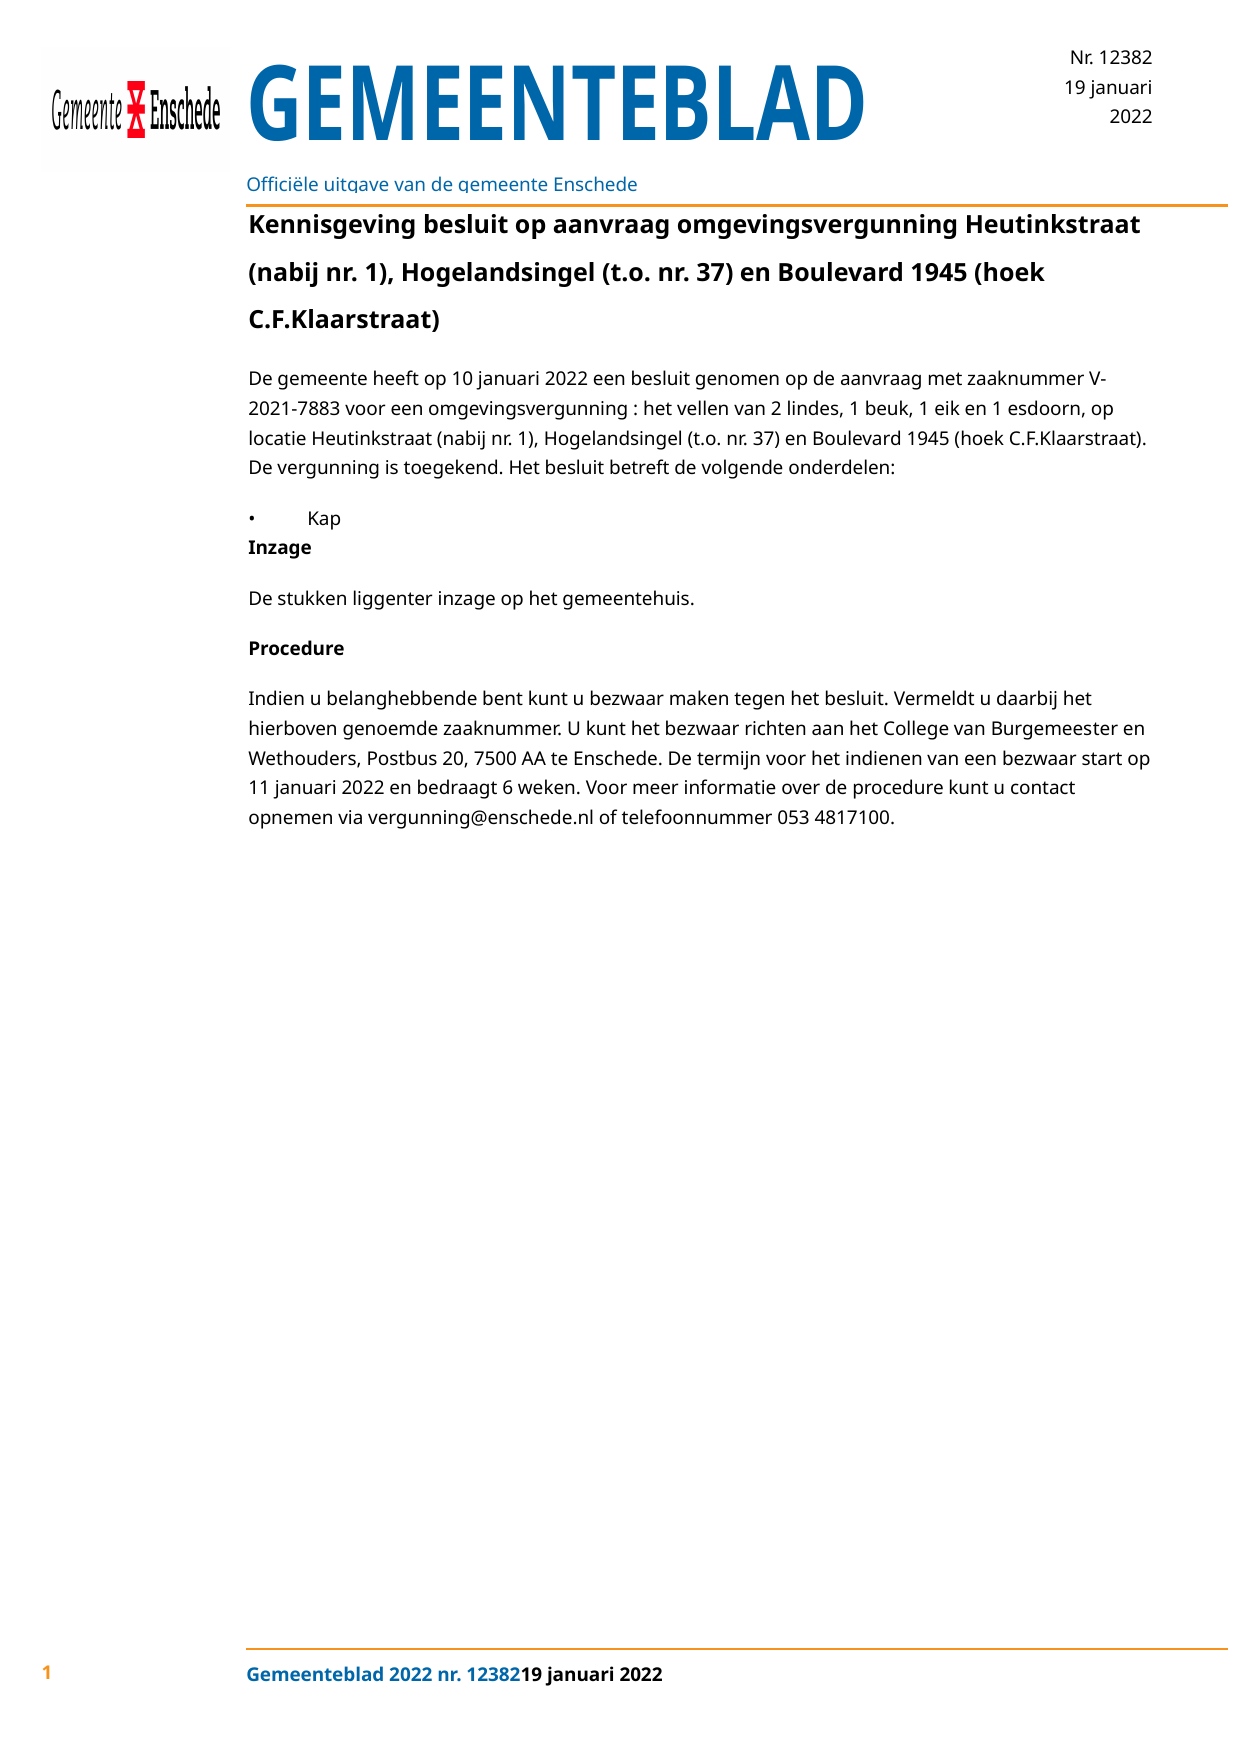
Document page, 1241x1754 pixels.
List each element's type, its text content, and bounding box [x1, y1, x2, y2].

text Indien u belanghebbende bent kunt u bezwaar maken tegen het besluit. Vermeldt u daarbij het hierboven genoemde zaaknummer. U kunt het bezwaar richten aan het College van Burgemees­ter en Wethouders, Postbus 20, 7500 AA te Enschede. De termijn voor het indienen van een bezwaar start op 11 januari 2022 en bedraagt 6 weken. Voor meer informatie over de procedure kunt u contact opnemen via vergunning@enschede.nl of telefoonnummer 053 4817100. [248, 686, 1152, 829]
text Inzage [248, 534, 1152, 560]
text De stukken liggenter inzage op het gemeentehuis. [248, 585, 1152, 610]
text Procedure [248, 635, 1152, 661]
text Kennisgeving besluit op aanvraag omgevingsvergunning Heutinkstraat (nabij nr. 1), Hogelandsingel (t.o. nr. 37) en Boulevard 1945 (hoek C.F.Klaarstraat) [248, 207, 1152, 336]
text De gemeente heeft op 10 januari 2022 een besluit genomen op de aanvraag met zaaknummer V-2021-7883 voor een omgevingsvergunning : het vellen van 2 lindes, 1 beuk, 1 eik en 1 esdoorn, op locatie Heutinkstraat (nabij nr. 1), Hogelandsingel (t.o. nr. 37) en Boulevard 1945 (hoek C.F.Klaarstraat). De vergunning is toegekend. Het besluit betreft de volgende onderdelen: [248, 366, 1152, 480]
list Kap [248, 505, 1152, 530]
picture [41, 47, 231, 172]
